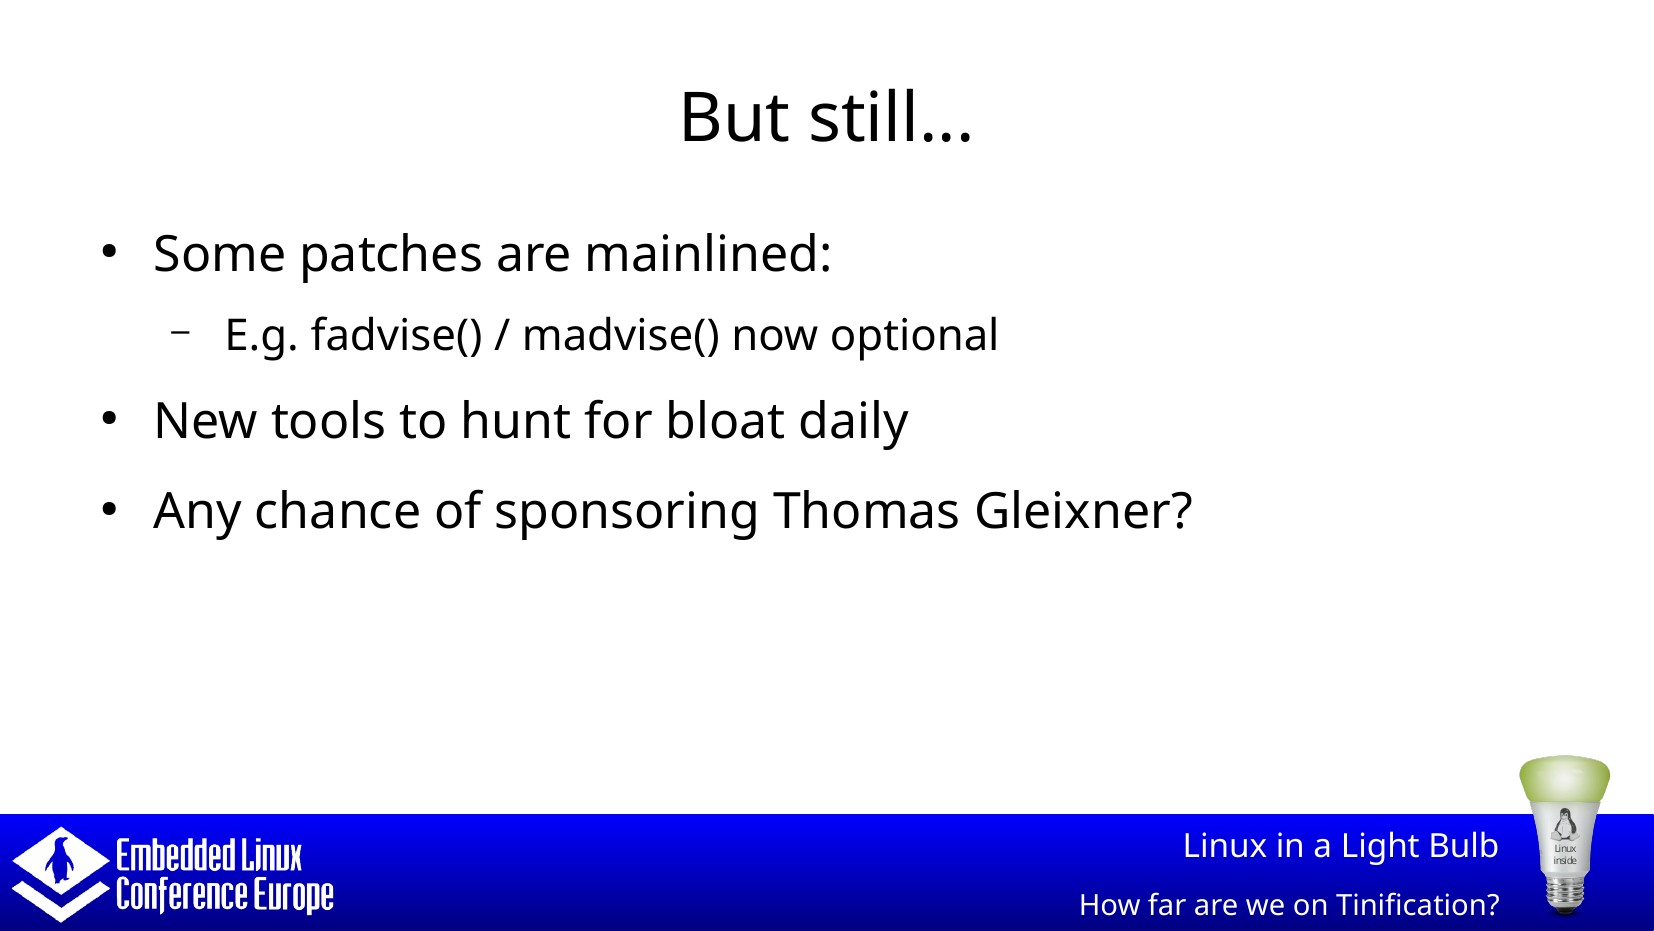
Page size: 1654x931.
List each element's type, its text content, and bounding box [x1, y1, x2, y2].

picture [7, 821, 338, 927]
list Some patches are mainlined: E.g. fadvise() / madvise() now optional New tools to hunt for bloat daily Any chance of sponsoring Thomas Gleixner? [82, 217, 1571, 758]
title But still... [82, 37, 1571, 193]
